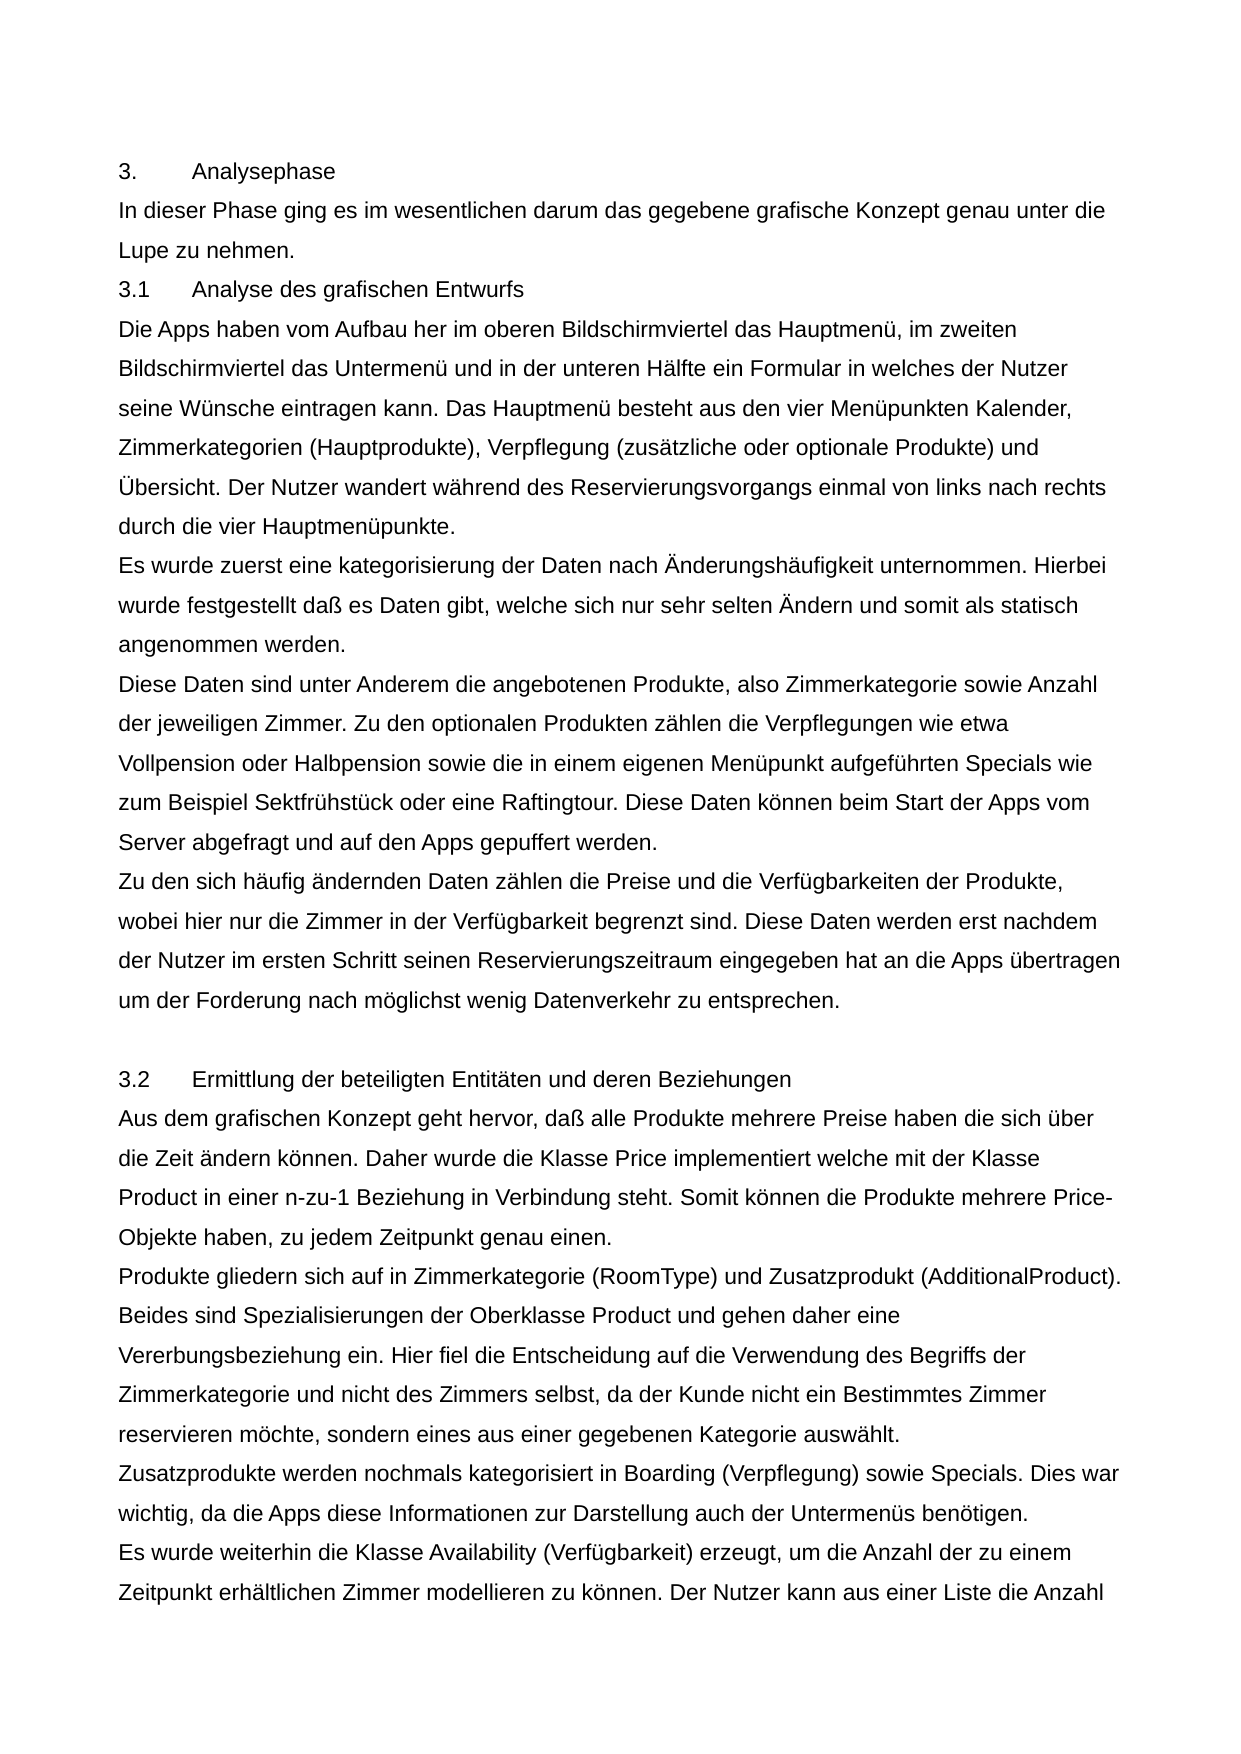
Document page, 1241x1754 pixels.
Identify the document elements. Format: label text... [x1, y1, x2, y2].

text 3. Analysephase [118, 158, 1122, 184]
text Zu den sich häufig ändernden Daten zählen die Preise und die Verfügbarkeiten der Produkte, wobei hier nur die Zimmer in der Verfügbarkeit begrenzt sind. Diese Daten werden erst nachdem der Nutzer im ersten Schritt seinen Reservierungszeitraum eingegeben hat an die Apps übertragen um der Forderung nach möglichst wenig Datenverkehr zu entsprechen. [118, 868, 1122, 1013]
text 3.2 Ermittlung der beteiligten Entitäten und deren Beziehungen [118, 1066, 1122, 1092]
text Aus dem grafischen Konzept geht hervor, daß alle Produkte mehrere Preise haben die sich über die Zeit ändern können. Daher wurde die Klasse Price implementiert welche mit der Klasse Product in einer n-zu-1 Beziehung in Verbindung steht. Somit können die Produkte mehrere Price-Objekte haben, zu jedem Zeitpunkt genau einen. [118, 1105, 1122, 1250]
text Produkte gliedern sich auf in Zimmerkategorie (RoomType) und Zusatzprodukt (AdditionalProduct). Beides sind Spezialisierungen der Oberklasse Product und gehen daher eine Vererbungsbeziehung ein. Hier fiel die Entscheidung auf die Verwendung des Begriffs der Zimmerkategorie und nicht des Zimmers selbst, da der Kunde nicht ein Bestimmtes Zimmer reservieren möchte, sondern eines aus einer gegebenen Kategorie auswählt. [118, 1263, 1122, 1447]
text Es wurde weiterhin die Klasse Availability (Verfügbarkeit) erzeugt, um die Anzahl der zu einem Zeitpunkt erhältlichen Zimmer modellieren zu können. Der Nutzer kann aus einer Liste die Anzahl [118, 1539, 1122, 1605]
text 3.1 Analyse des grafischen Entwurfs [118, 276, 1122, 302]
text Diese Daten sind unter Anderem die angebotenen Produkte, also Zimmerkategorie sowie Anzahl der jeweiligen Zimmer. Zu den optionalen Produkten zählen die Verpflegungen wie etwa Vollpension oder Halbpension sowie die in einem eigenen Menüpunkt aufgeführten Specials wie zum Beispiel Sektfrühstück oder eine Raftingtour. Diese Daten können beim Start der Apps vom Server abgefragt und auf den Apps gepuffert werden. [118, 671, 1122, 855]
text Die Apps haben vom Aufbau her im oberen Bildschirmviertel das Hauptmenü, im zweiten Bildschirmviertel das Untermenü und in der unteren Hälfte ein Formular in welches der Nutzer seine Wünsche eintragen kann. Das Hauptmenü besteht aus den vier Menüpunkten Kalender, Zimmerkategorien (Hauptprodukte), Verpflegung (zusätzliche oder optionale Produkte) und Übersicht. Der Nutzer wandert während des Reservierungsvorgangs einmal von links nach rechts durch die vier Hauptmenüpunkte. [118, 316, 1122, 539]
text Zusatzprodukte werden nochmals kategorisiert in Boarding (Verpflegung) sowie Specials. Dies war wichtig, da die Apps diese Informationen zur Darstellung auch der Untermenüs benötigen. [118, 1460, 1122, 1526]
text Es wurde zuerst eine kategorisierung der Daten nach Änderungshäufigkeit unternommen. Hierbei wurde festgestellt daß es Daten gibt, welche sich nur sehr selten Ändern und somit als statisch angenommen werden. [118, 552, 1122, 658]
text In dieser Phase ging es im wesentlichen darum das gegebene grafische Konzept genau unter die Lupe zu nehmen. [118, 197, 1122, 263]
